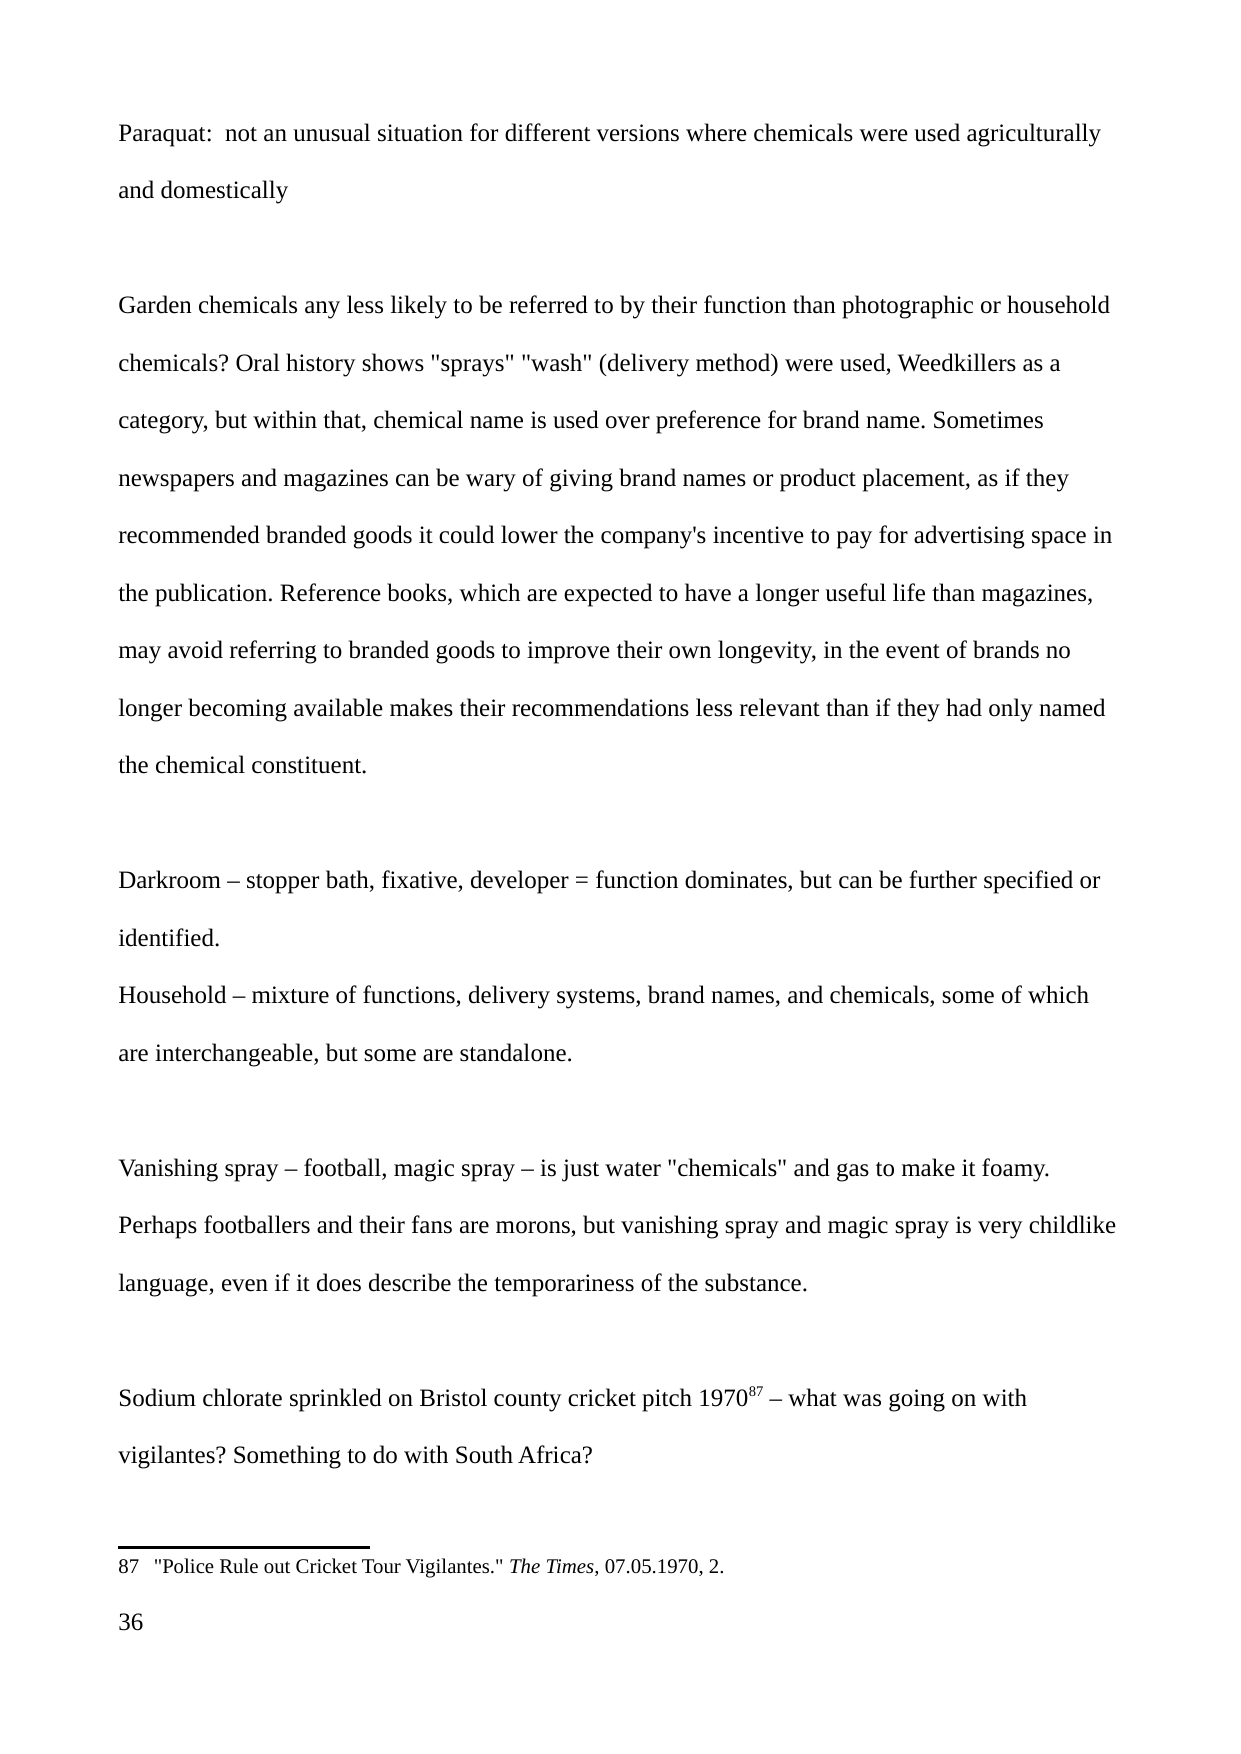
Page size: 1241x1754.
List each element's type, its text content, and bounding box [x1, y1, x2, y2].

text Darkroom – stopper bath, fixative, developer = function dominates, but can be further specified or identified. [118, 866, 1122, 952]
text Vanishing spray – football, magic spray – is just water "chemicals" and gas to make it foamy. Perhaps footballers and their fans are morons, but vanishing spray and magic spray is very childlike language, even if it does describe the temporariness of the substance. [118, 1153, 1122, 1297]
text "Police Rule out Cricket Tour Vigilantes." The Times, 07.05.1970, 2. [118, 1553, 1122, 1578]
text Paraquat: not an unusual situation for different versions where chemicals were used agriculturally and domestically [118, 118, 1122, 204]
text Sodium chlorate sprinkled on Bristol county cricket pitch 1970 – what was going on with vigilantes? Something to do with South Africa? [118, 1383, 1122, 1469]
text Garden chemicals any less likely to be referred to by their function than photographic or household chemicals? Oral history shows "sprays" "wash" (delivery method) were used, Weedkillers as a category, but within that, chemical name is used over preference for brand name. Sometimes newspapers and magazines can be wary of giving brand names or product placement, as if they recommended branded goods it could lower the company's incentive to pay for advertising space in the publication. Reference books, which are expected to have a longer useful life than magazines, may avoid referring to branded goods to improve their own longevity, in the event of brands no longer becoming available makes their recommendations less relevant than if they had only named the chemical constituent. [118, 291, 1122, 779]
text Household – mixture of functions, delivery systems, brand names, and chemicals, some of which are interchangeable, but some are standalone. [118, 981, 1122, 1067]
